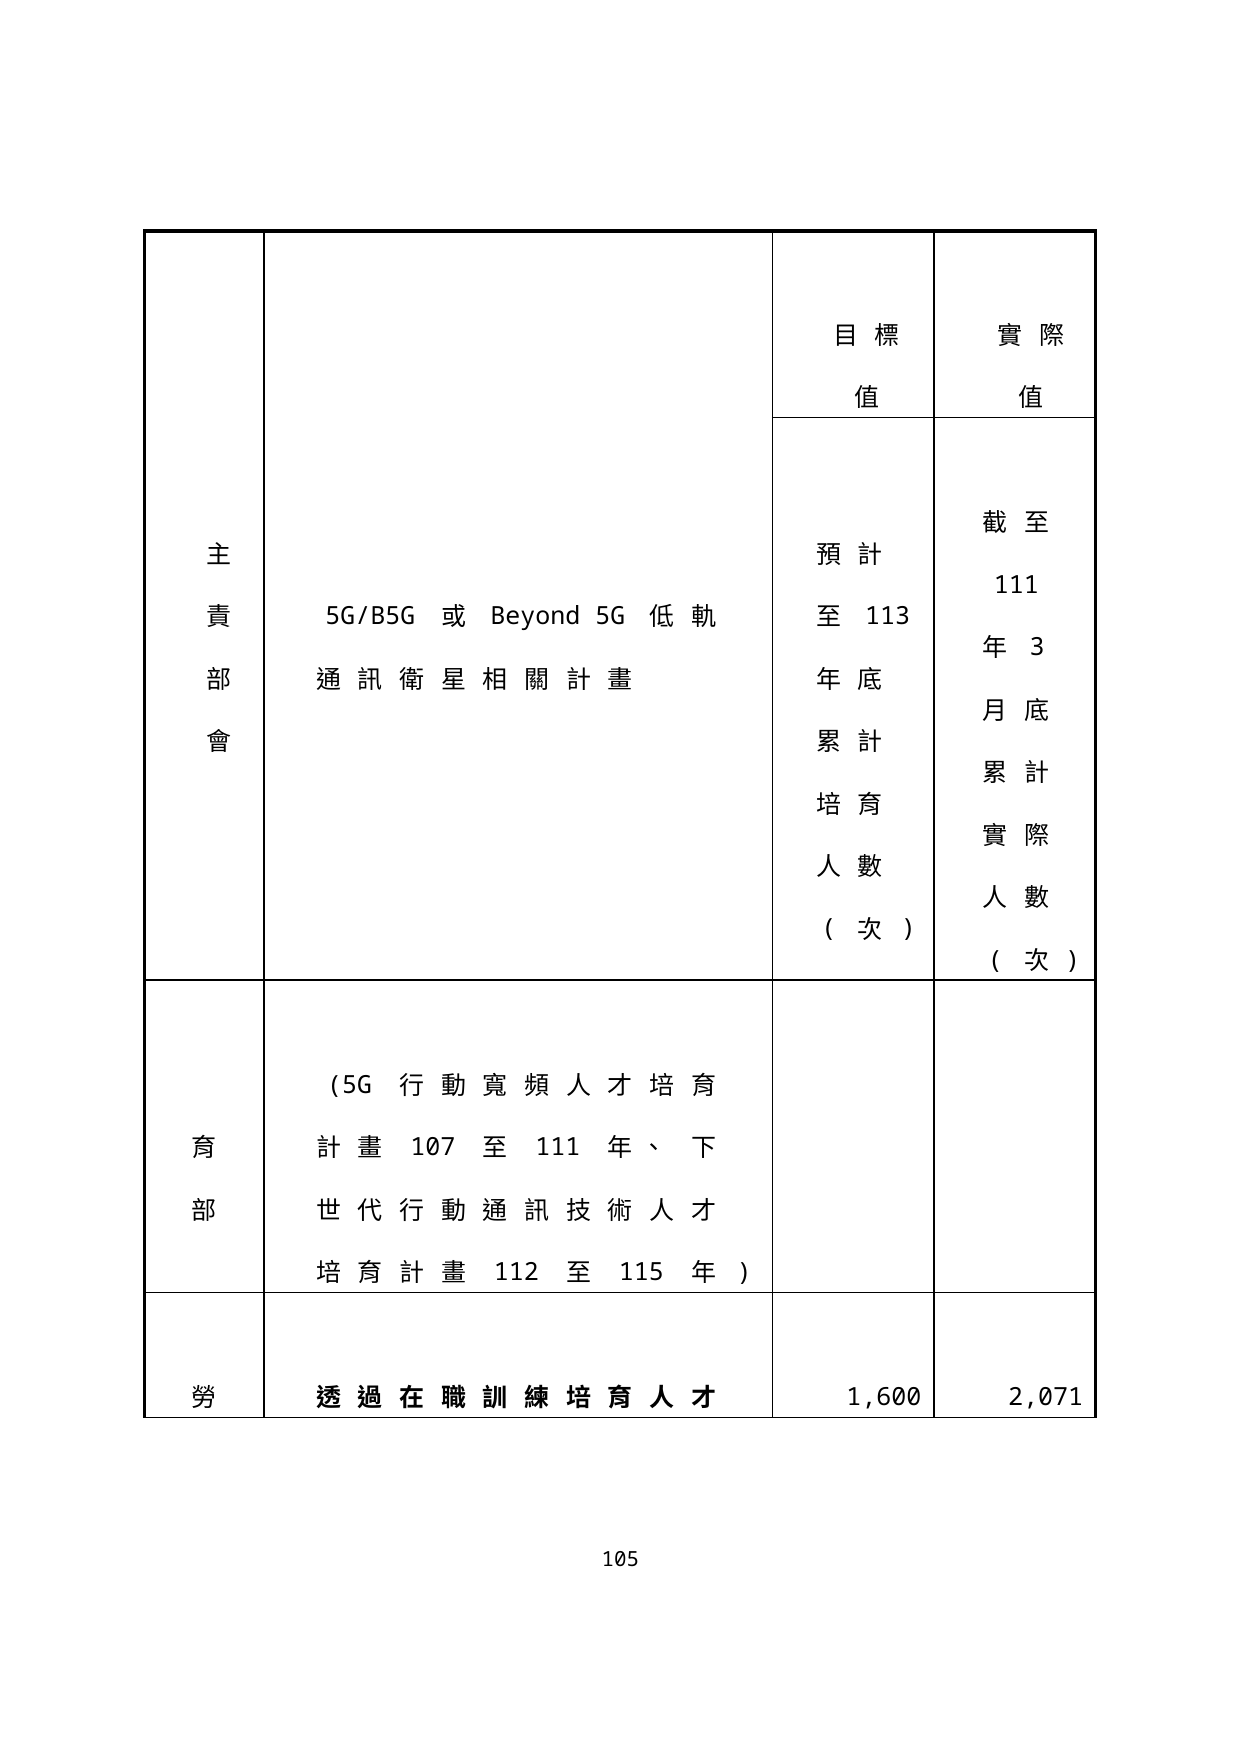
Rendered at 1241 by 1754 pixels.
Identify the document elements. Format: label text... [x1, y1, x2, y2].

table_header 實際值 [935, 233, 1094, 417]
table_cell [773, 981, 933, 1292]
table_cell 1,600 [773, 1293, 933, 1417]
table_header 主責部會 [146, 233, 263, 979]
table_header 目標值 [773, 233, 933, 417]
table_cell [935, 981, 1094, 1292]
table_cell (5G行動寬頻人才培育計畫107至111年、下世代行動通訊技術人才培育計畫112至115年) [265, 981, 772, 1292]
table_cell 2,071 [935, 1293, 1094, 1417]
table_cell 透過在職訓練培育人才 [265, 1293, 772, 1417]
table_header 5G/B5G或Beyond 5G低軌通訊衛星相關計畫 [265, 233, 772, 979]
table_cell 勞 [146, 1293, 263, 1417]
table_cell 育部 [146, 981, 263, 1292]
table_cell 截至111年3月底累計實際人數(次) [935, 418, 1094, 979]
table_cell 預計至113年底累計培育人數(次) [773, 418, 933, 979]
